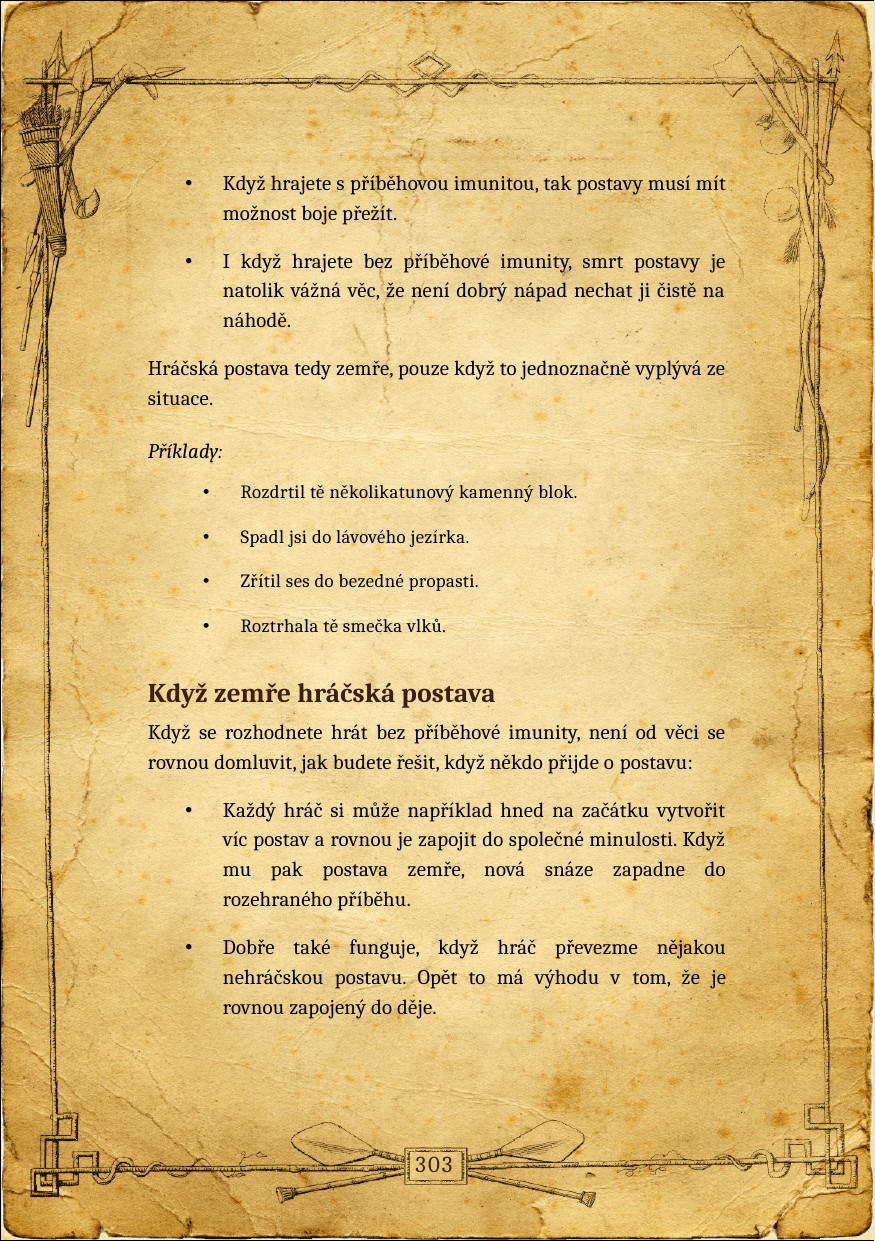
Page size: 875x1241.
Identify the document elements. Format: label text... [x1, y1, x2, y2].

list Když hrajete s⁠ příběhovou imunitou, tak postavy musí mít možnost boje přežít. [185, 172, 726, 226]
subtitle Když zemře hráčská postava [148, 678, 726, 709]
list Dobře také funguje, když hráč převezme nějakou nehráčskou postavu. Opět to má výhodu v⁠ tom, že je rovnou zapojený do děje. [185, 936, 726, 1019]
picture [1, 1, 874, 1240]
list Každý hráč si může například hned na začátku vytvořit víc postav a⁠ rovnou je zapojit do společné minulosti. Když mu pak postava zemře, nová snáze zapadne do rozehraného příběhu. [185, 798, 726, 912]
list Rozdrtil tě několikatunový kamenný blok. [203, 482, 726, 503]
text Když se rozhodnete hrát bez příběhové imunity, není od věci se rovnou domluvit, jak budete řešit, když někdo přijde o⁠ postavu: [148, 721, 726, 774]
list I⁠ když hrajete bez příběhové imunity, smrt postavy je natolik vážná věc, že není dobrý nápad nechat ji čistě na náhodě. [185, 249, 726, 333]
list Roztrhala tě smečka vlků. [203, 616, 726, 637]
text Hráčská postava tedy zemře, pouze když to jednoznačně vyplývá ze situace. [148, 357, 726, 411]
list Spadl jsi do lávového jezírka. [203, 526, 726, 548]
list Zřítil ses do bezedné propasti. [203, 571, 726, 592]
text Příklady: [148, 440, 726, 464]
